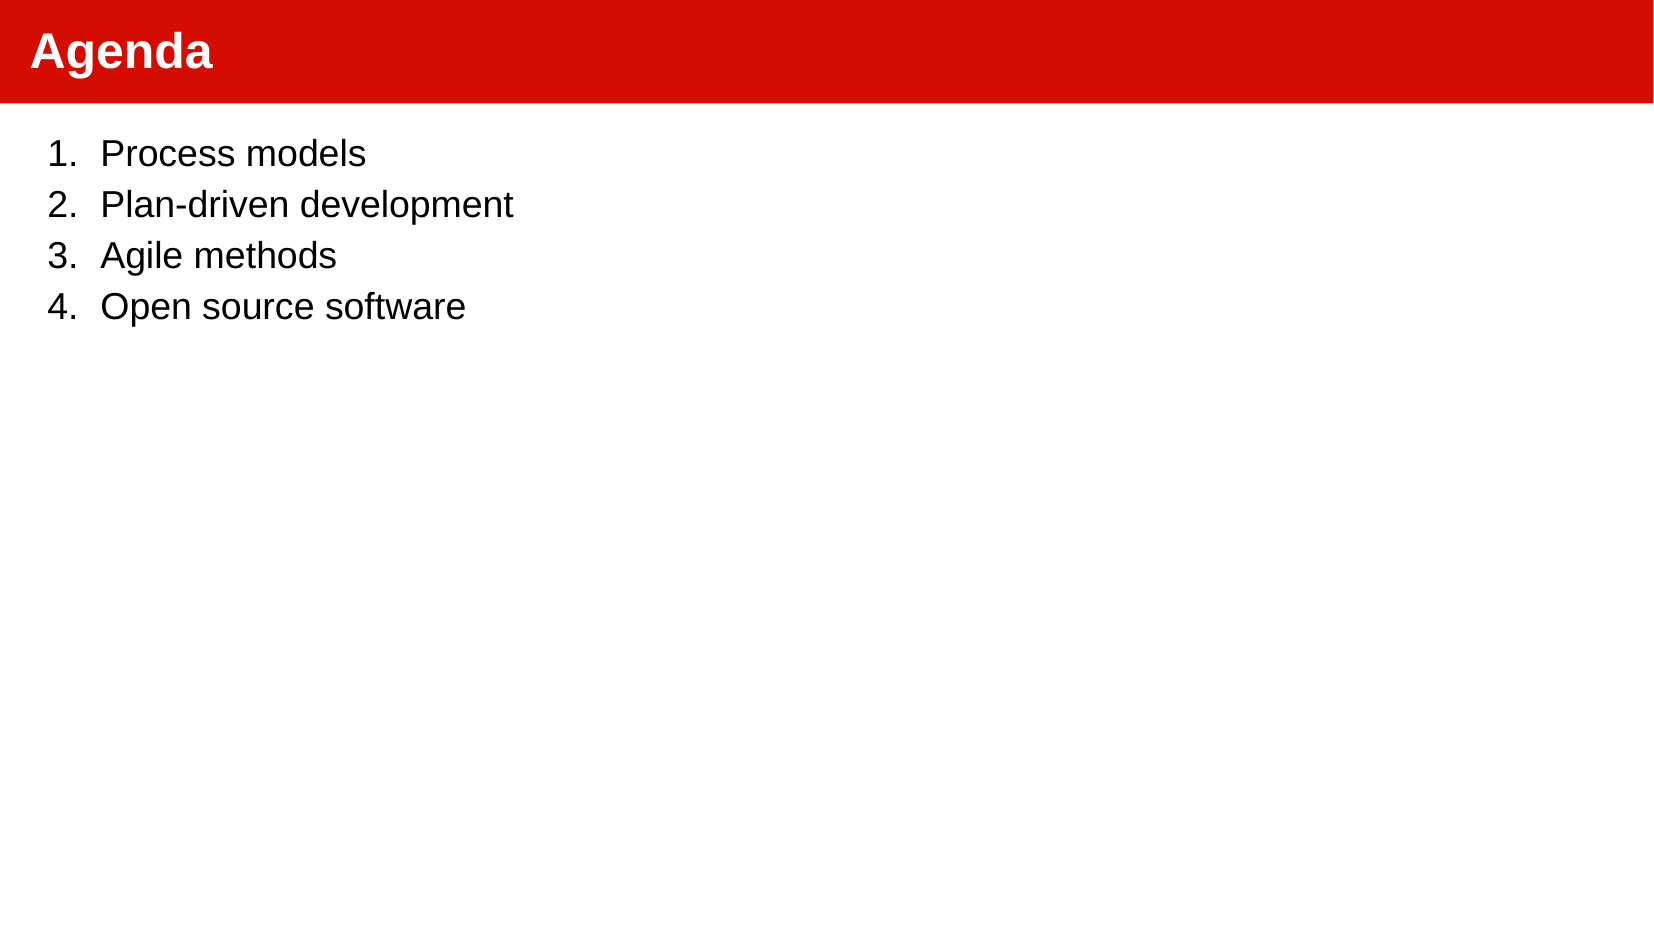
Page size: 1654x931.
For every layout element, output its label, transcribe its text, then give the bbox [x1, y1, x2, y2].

list Process models Plan-driven development Agile methods Open source software [29, 132, 1625, 813]
title Agenda [0, 0, 1654, 104]
